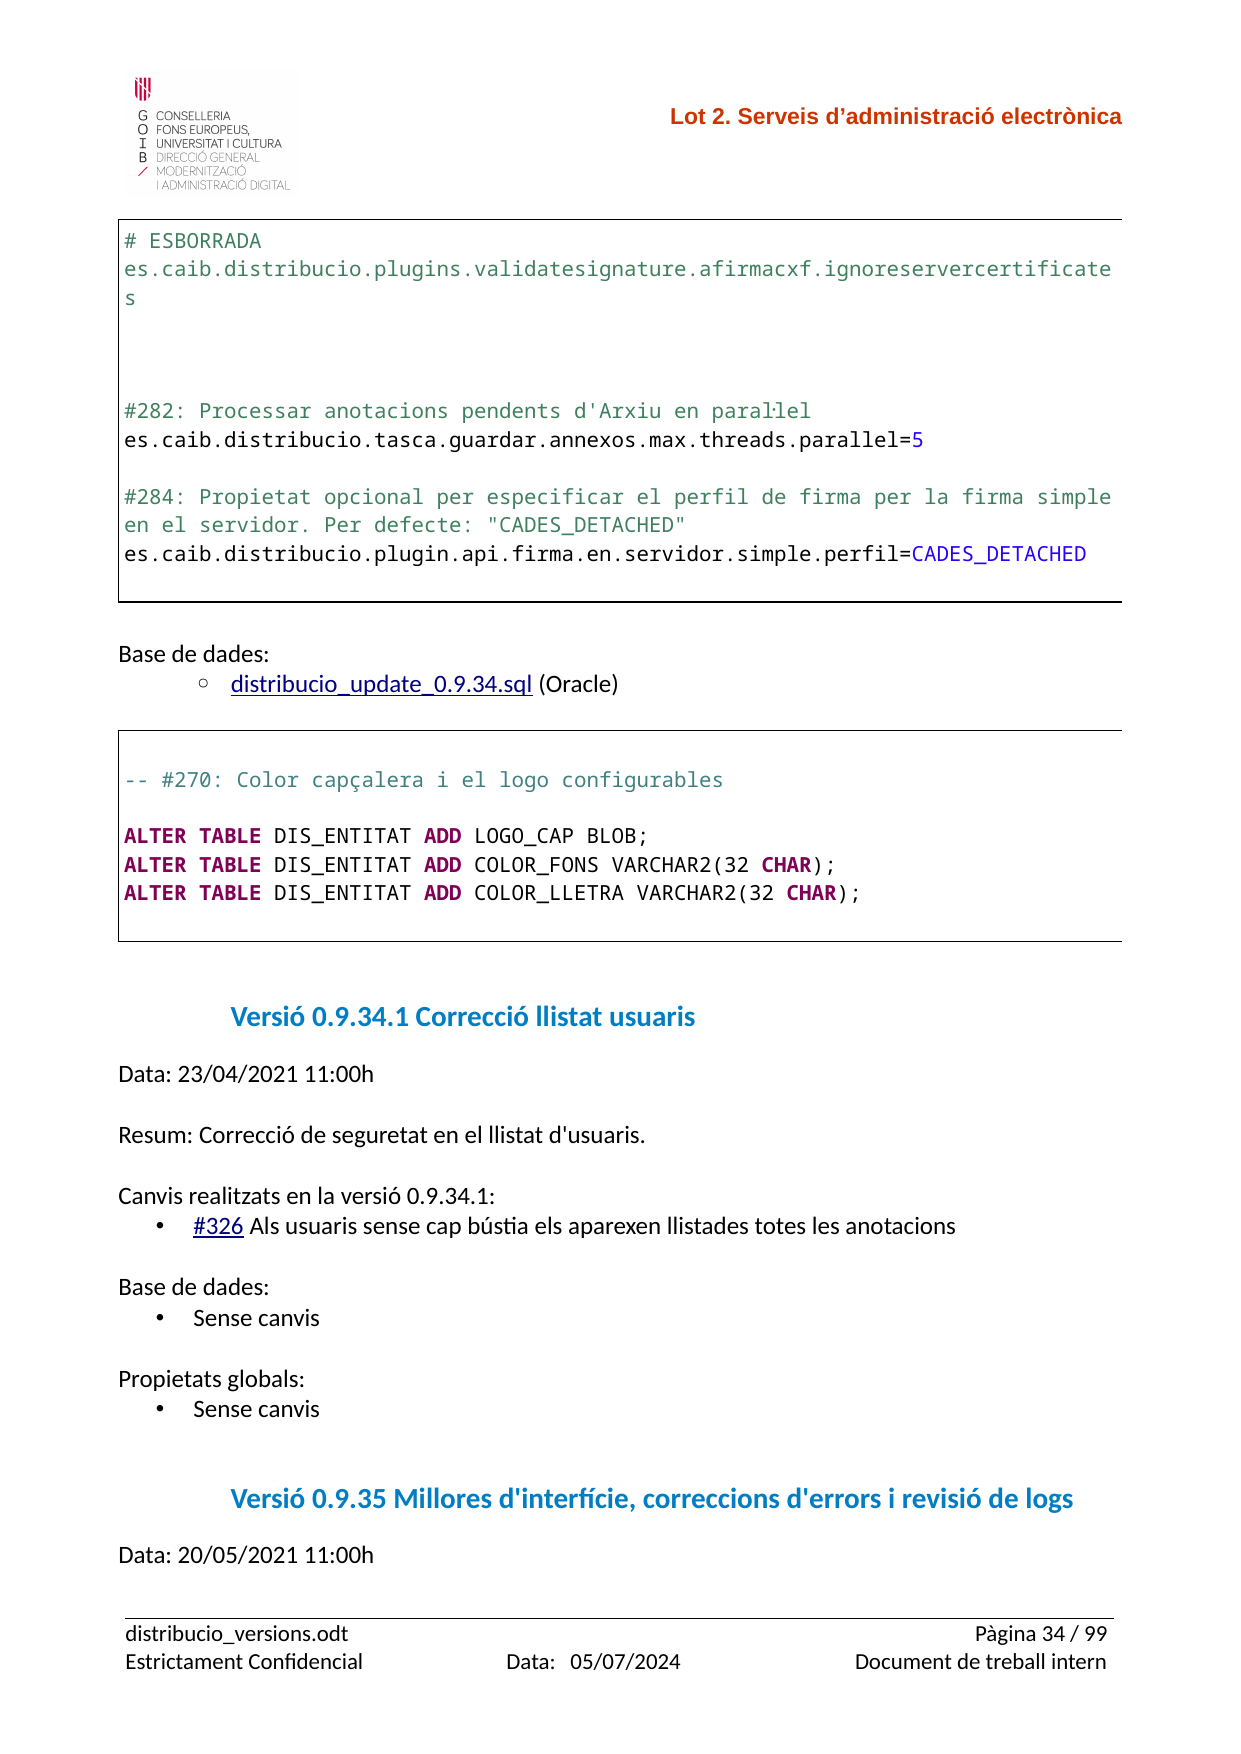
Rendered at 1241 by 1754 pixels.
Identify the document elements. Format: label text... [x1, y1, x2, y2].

subtitle Versió 0.9.35 Millores d'interfície, correccions d'errors i revisió de logs [153, 1480, 1122, 1516]
list Sense canvis [156, 1302, 1122, 1332]
table_header # ESBORRADA es.caib.distribucio.plugins.validatesignature.afirmacxf.ignoreservercertificates #282: Processar anotacions pendents d'Arxiu en paral·lel es.caib.distribucio.tasca.guardar.annexos.max.threads.parallel=5 #284: Propietat opcional per especificar el perfil de firma per la firma simple en el servidor. Per defecte: "CADES_DETACHED" es.caib.distribucio.plugin.api.firma.en.servidor.simple.perfil=CADES_DETACHED [119, 220, 1122, 601]
table_header -- #270: Color capçalera i el logo configurables ALTER TABLE DIS_ENTITAT ADD LOGO_CAP BLOB; ALTER TABLE DIS_ENTITAT ADD COLOR_FONS VARCHAR2(32 CHAR); ALTER TABLE DIS_ENTITAT ADD COLOR_LLETRA VARCHAR2(32 CHAR); [119, 731, 1122, 941]
text Canvis realitzats en la versió 0.9.34.1: [118, 1180, 1122, 1210]
text Propietats globals: [118, 1363, 1122, 1393]
list distribucio_update_0.9.34.sql (Oracle) [193, 668, 1122, 699]
text Data: 23/04/2021 11:00h [118, 1058, 1122, 1088]
text Base de dades: [118, 638, 1122, 668]
text Resum: Correcció de seguretat en el llistat d'usuaris. [118, 1119, 1122, 1149]
list #326 Als usuaris sense cap bústia els aparexen llistades totes les anotacions [156, 1210, 1122, 1241]
text Data: 20/05/2021 11:00h [118, 1539, 1122, 1570]
list Sense canvis [156, 1393, 1122, 1424]
subtitle Versió 0.9.34.1 Correcció llistat usuaris [153, 998, 1122, 1034]
text Base de dades: [118, 1271, 1122, 1302]
picture [126, 70, 299, 197]
